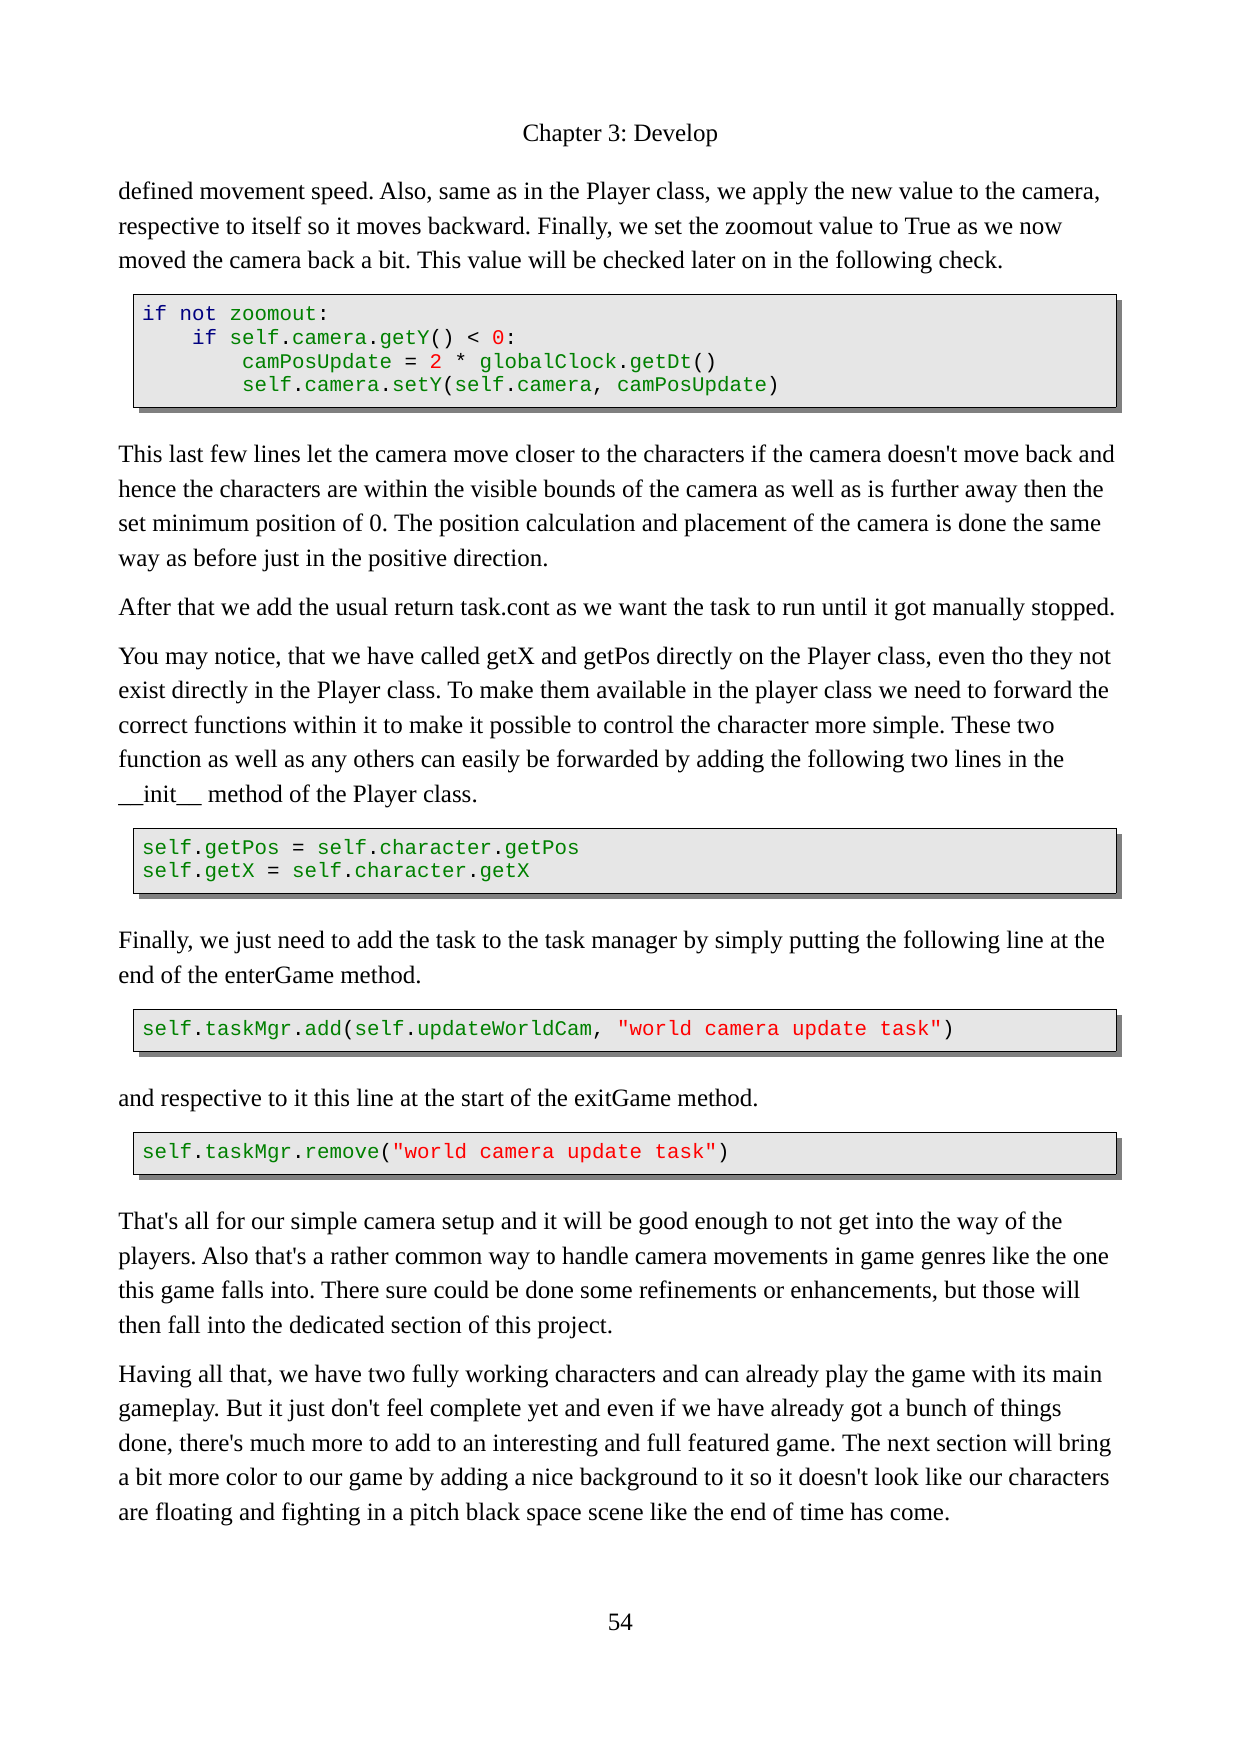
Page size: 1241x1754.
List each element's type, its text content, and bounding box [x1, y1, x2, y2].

text self.camera.setY(self.camera, camPosUpdate) [134, 365, 1116, 407]
text self.taskMgr.add(self.updateWorldCam, "world camera update task") [134, 1010, 1116, 1051]
text self.getX = self.character.getX [134, 852, 1116, 893]
text Having all that, we have two fully working characters and can already play the game with its main gameplay. But it just don't feel complete yet and even if we have already got a bunch of things done, there's much more to add to an interesting and full featured game. The next section will bring a bit more color to our game by adding a nice background to it so it doesn't look like our characters are floating and fighting in a pitch black space scene like the end of time has come. [118, 1359, 1122, 1526]
text You may notice, that we have called getX and getPos directly on the Player class, even tho they not exist directly in the Player class. To make them available in the player class we need to forward the correct functions within it to make it possible to control the character more simple. These two function as well as any others can easily be forwarded by adding the following two lines in the __init__ method of the Player class. [118, 641, 1122, 808]
text and respective to it this line at the start of the exitGame method. [118, 1083, 1122, 1112]
text This last few lines let the camera move closer to the characters if the camera doesn't move back and hence the characters are within the visible bounds of the camera as well as is further away then the set minimum position of 0. The position calculation and placement of the camera is done the same way as before just in the positive direction. [118, 439, 1122, 572]
text self.getPos = self.character.getPos [134, 829, 1116, 852]
text if not zoomout: [134, 295, 1116, 318]
text if self.camera.getY() < 0: [134, 318, 1116, 342]
text camPosUpdate = 2 * globalClock.getDt() [134, 342, 1116, 365]
text That's all for our simple camera setup and it will be good enough to not get into the way of the players. Also that's a rather common way to handle camera movements in game genres like the one this game falls into. There sure could be done some refinements or enhancements, but those will then fall into the dedicated section of this project. [118, 1206, 1122, 1338]
text defined movement speed. Also, same as in the Player class, we apply the new value to the camera, respective to itself so it moves backward. Finally, we set the zoomout value to True as we now moved the camera back a bit. This value will be checked later on in the following check. [118, 176, 1122, 274]
text self.taskMgr.remove("world camera update task") [134, 1133, 1116, 1174]
text After that we add the usual return task.cont as we want the task to run until it got manually stopped. [118, 592, 1122, 621]
text Finally, we just need to add the task to the task manager by simply putting the following line at the end of the enterGame method. [118, 926, 1122, 989]
